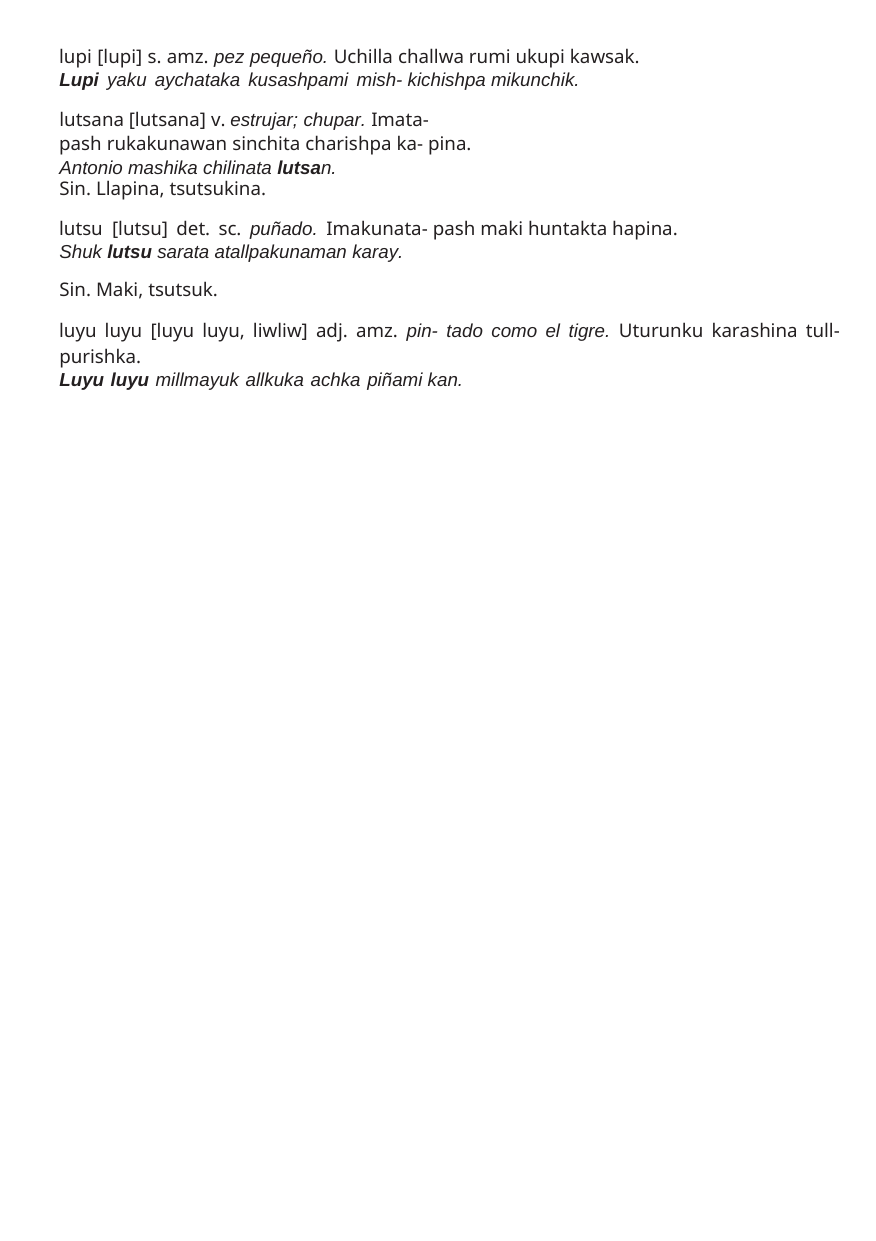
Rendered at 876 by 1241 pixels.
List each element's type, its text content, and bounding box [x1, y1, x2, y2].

text Shuk lutsu sarata atallpakunaman karay. [59, 241, 856, 263]
text lupi [lupi] s. amz. pez pequeño. Uchilla challwa rumi ukupi kawsak. [59, 44, 841, 68]
text luyu luyu [luyu luyu, liwliw] adj. amz. pin- tado como el tigre. Uturunku karashina tull- purishka. [59, 317, 840, 368]
text Antonio mashika chilinata lutsan. [59, 157, 856, 178]
text Luyu luyu millmayuk allkuka achka piñami kan. [59, 368, 856, 390]
text lutsu [lutsu] det. sc. puñado. Imakunata- pash maki huntakta hapina. [59, 216, 841, 240]
text pash rukakunawan sinchita charishpa ka- pina. [59, 131, 841, 156]
text lutsana [lutsana] v. estrujar; chupar. Imata- [59, 107, 856, 131]
text Lupi yaku aychataka kusashpami mish- kichishpa mikunchik. [59, 69, 841, 90]
text Sin. Llapina, tsutsukina. [59, 179, 856, 199]
text Sin. Maki, tsutsuk. [59, 280, 856, 301]
